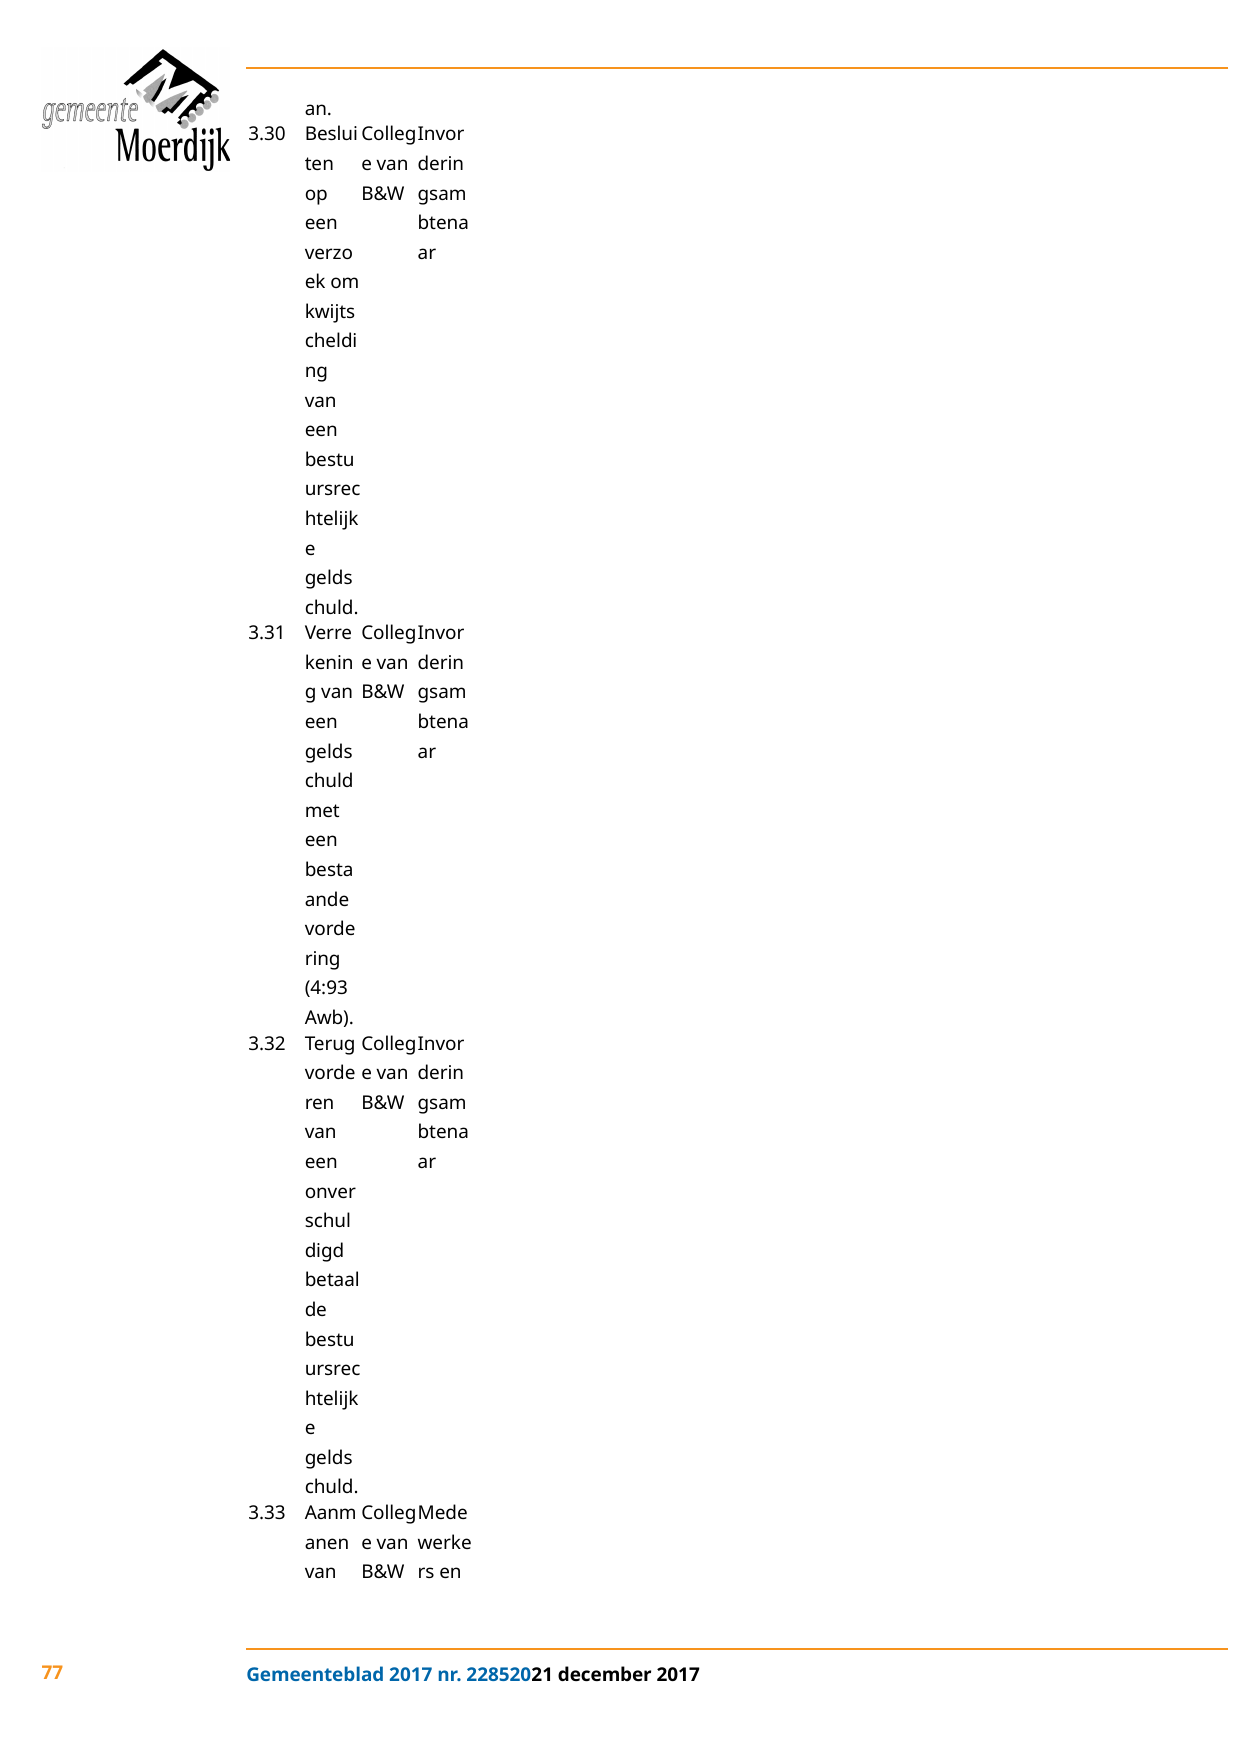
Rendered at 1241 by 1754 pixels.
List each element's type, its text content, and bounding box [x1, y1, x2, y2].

table_cell Terugvorderen van een onverschuldigd betaalde bestuursrechtelijke geldschuld. [305, 1030, 361, 1499]
table_cell [361, 95, 417, 121]
table_cell [248, 95, 304, 121]
table_cell [530, 1030, 587, 1499]
table_cell Medewerkers en [418, 1499, 474, 1584]
table_cell College van B&W [361, 1499, 417, 1584]
table_cell 3.33 [248, 1499, 304, 1584]
table_cell Aanmanen van [305, 1499, 361, 1584]
table_cell [530, 1499, 587, 1584]
table_cell [530, 620, 587, 1030]
table_cell College van B&W [361, 1030, 417, 1499]
table_cell 3.30 [248, 121, 304, 619]
table_cell [474, 95, 530, 121]
table_cell [530, 121, 587, 619]
table_cell Invorderingsambtenaar [418, 1030, 474, 1499]
table_cell Invorderingsambtenaar [418, 620, 474, 1030]
table_cell [418, 95, 474, 121]
table_cell Verrekening van een geldschuld met een bestaande vordering (4:93 Awb). [305, 620, 361, 1030]
table_cell [474, 121, 530, 619]
table_cell Besluiten op een verzoek om kwijtschelding van een bestuursrechtelijke geldschuld. [305, 121, 361, 619]
table_cell Invorderingsambtenaar [418, 121, 474, 619]
table_cell [474, 1499, 530, 1584]
table_cell 3.31 [248, 620, 304, 1030]
table_cell [474, 620, 530, 1030]
table_cell 3.32 [248, 1030, 304, 1499]
table_cell an. [305, 95, 361, 121]
picture [41, 47, 231, 172]
table_cell College van B&W [361, 620, 417, 1030]
table_cell [530, 95, 587, 121]
table_cell College van B&W [361, 121, 417, 619]
table_cell [474, 1030, 530, 1499]
